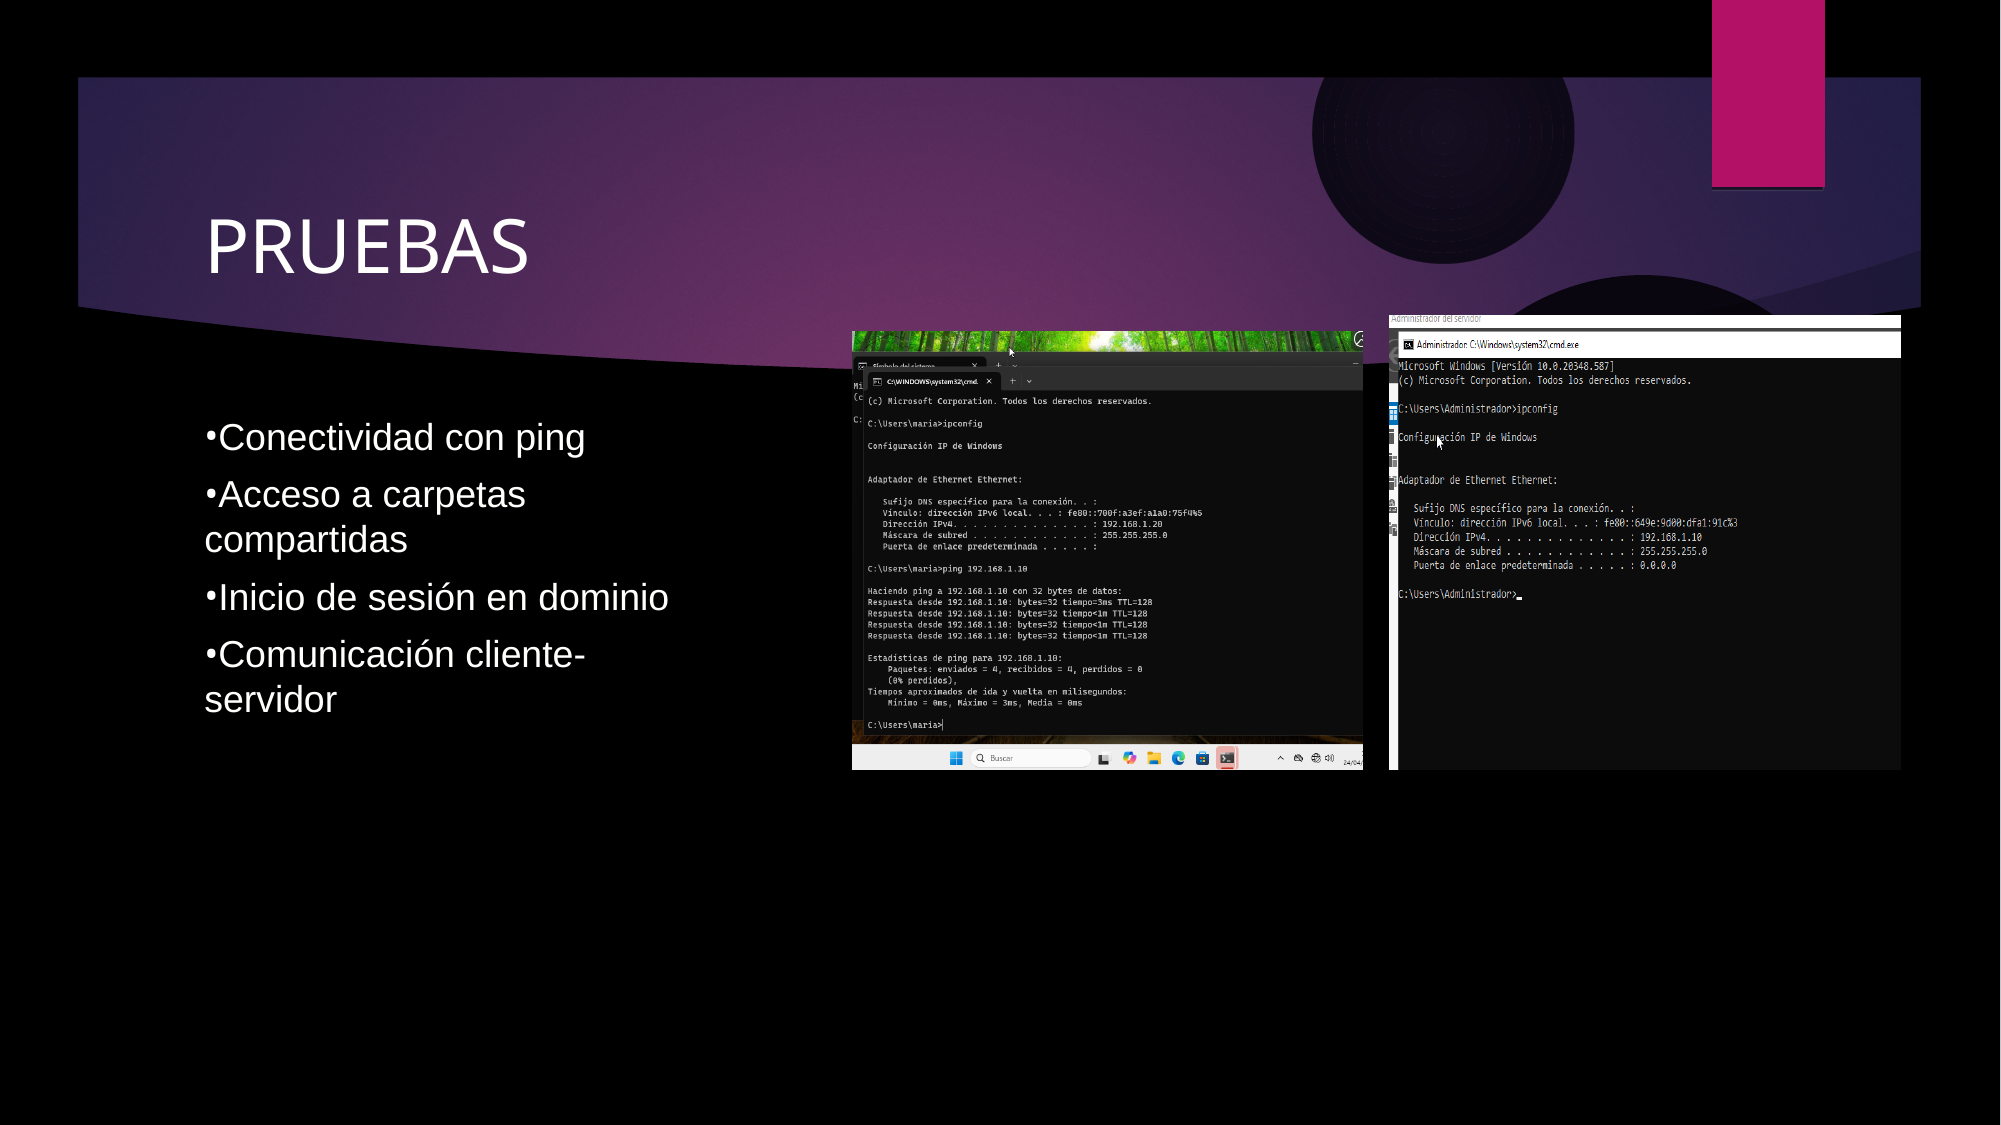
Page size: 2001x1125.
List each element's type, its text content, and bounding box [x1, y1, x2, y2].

list Conectividad con ping Acceso a carpetas compartidas Inicio de sesión en dominio Comunicación cliente-servidor [189, 347, 704, 988]
picture [1389, 315, 1901, 770]
title PRUEBAS [189, 159, 673, 328]
picture [852, 332, 1363, 770]
